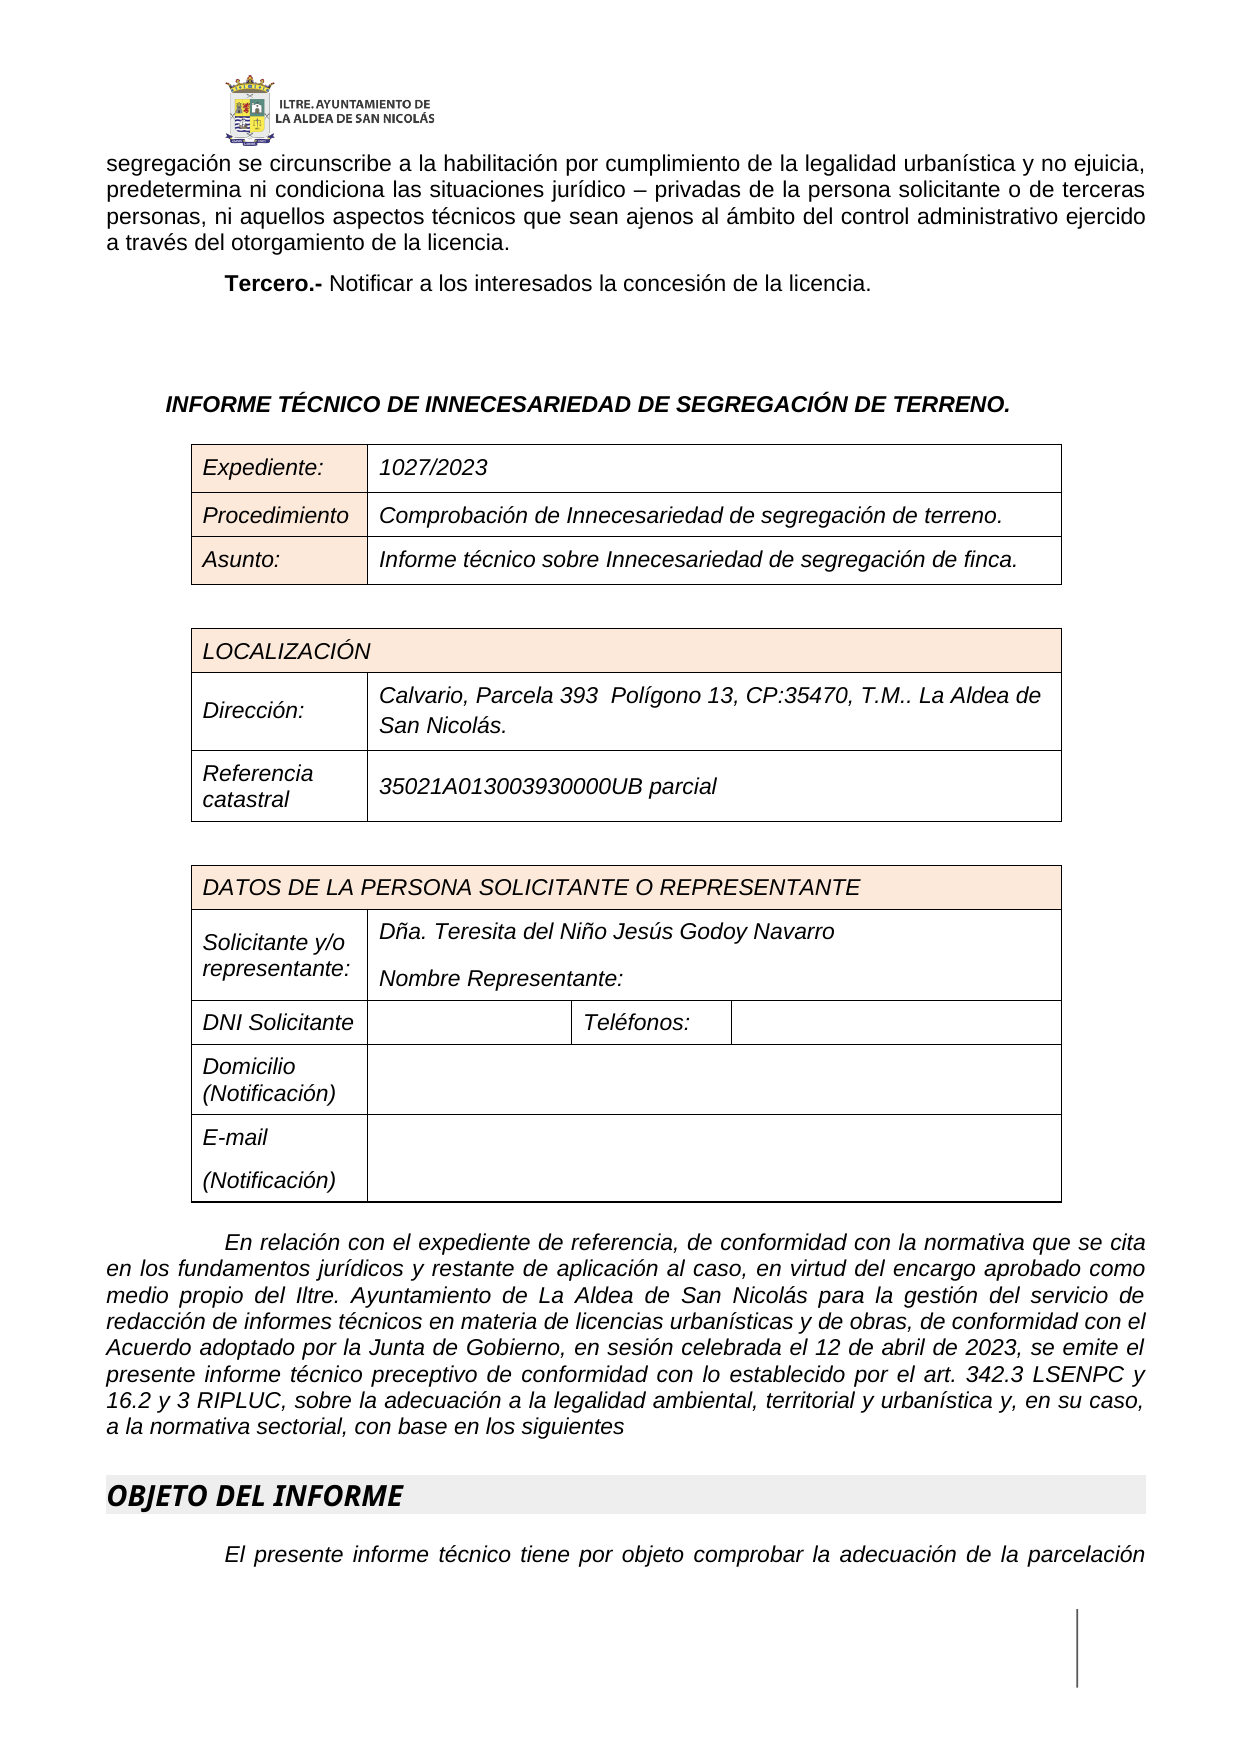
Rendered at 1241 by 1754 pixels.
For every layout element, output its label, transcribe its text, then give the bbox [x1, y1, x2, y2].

table_cell [368, 822, 1062, 865]
table_cell Asunto: [192, 537, 367, 584]
table_cell [368, 1115, 1061, 1201]
table_cell 35021A013003930000UB parcial [368, 751, 1061, 821]
text INFORME TÉCNICO DE INNECESARIEDAD DE SEGREGACIÓN DE TERRENO. [165, 391, 1146, 418]
table_cell Comprobación de Innecesariedad de segregación de terreno. [368, 493, 1061, 536]
text En relación con el expediente de referencia, de conformidad con la normativa que se cita en los fundamentos jurídicos y restante de aplicación al caso, en virtud del encargo aprobado como medio propio del Iltre. Ayuntamiento de La Aldea de San Nicolás para la gestión del servicio de redacción de informes técnicos en materia de licencias urbanísticas y de obras, de conformidad con el Acuerdo adoptado por la Junta de Gobierno, en sesión celebrada el 12 de abril de 2023, se emite el presente informe técnico preceptivo de conformidad con lo establecido por el art. 342.3 LSENPC y 16.2 y 3 RIPLUC, sobre la adecuación a la legalidad ambiental, territorial y urbanística y, en su caso, a la normativa sectorial, con base en los siguientes [106, 1229, 1146, 1440]
subtitle OBJETO DEL INFORME [106, 1475, 1146, 1514]
table_cell [368, 1001, 571, 1044]
table_cell Calvario, Parcela 393 Polígono 13, CP:35470, T.M.. La Aldea de San Nicolás. [368, 673, 1061, 750]
table_cell Solicitante y/o representante: [192, 910, 367, 1000]
table_cell Dña. Teresita del Niño Jesús Godoy Navarro Nombre Representante: [368, 910, 1061, 1000]
table_cell DATOS DE LA PERSONA SOLICITANTE O REPRESENTANTE [192, 866, 1061, 909]
table_header Expediente: [192, 445, 367, 492]
table_cell [191, 822, 368, 865]
table_cell Teléfonos: [572, 1001, 731, 1044]
table_cell [368, 1045, 1061, 1114]
table_cell LOCALIZACIÓN [192, 629, 1061, 672]
text El presente informe técnico tiene por objeto comprobar la adecuación de la parcelación [106, 1541, 1146, 1568]
table_cell [732, 1001, 1061, 1044]
table_cell [368, 585, 1062, 628]
table_cell Referencia catastral [192, 751, 367, 821]
table_cell Domicilio (Notificación) [192, 1045, 367, 1114]
table_cell Dirección: [192, 673, 367, 750]
table_header 1027/2023 [368, 445, 1061, 492]
table_cell E-mail (Notificación) [192, 1115, 367, 1201]
picture [225, 75, 435, 146]
table_cell Informe técnico sobre Innecesariedad de segregación de finca. [368, 537, 1061, 584]
table_cell [191, 585, 368, 628]
table_cell DNI Solicitante [192, 1001, 367, 1044]
text segregación se circunscribe a la habilitación por cumplimiento de la legalidad urbanística y no ejuicia, predetermina ni condiciona las situaciones jurídico – privadas de la persona solicitante o de terceras personas, ni aquellos aspectos técnicos que sean ajenos al ámbito del control administrativo ejercido a través del otorgamiento de la licencia. [106, 150, 1146, 255]
text Tercero.- Notificar a los interesados la concesión de la licencia. [106, 270, 1146, 296]
table_cell Procedimiento [192, 493, 367, 536]
